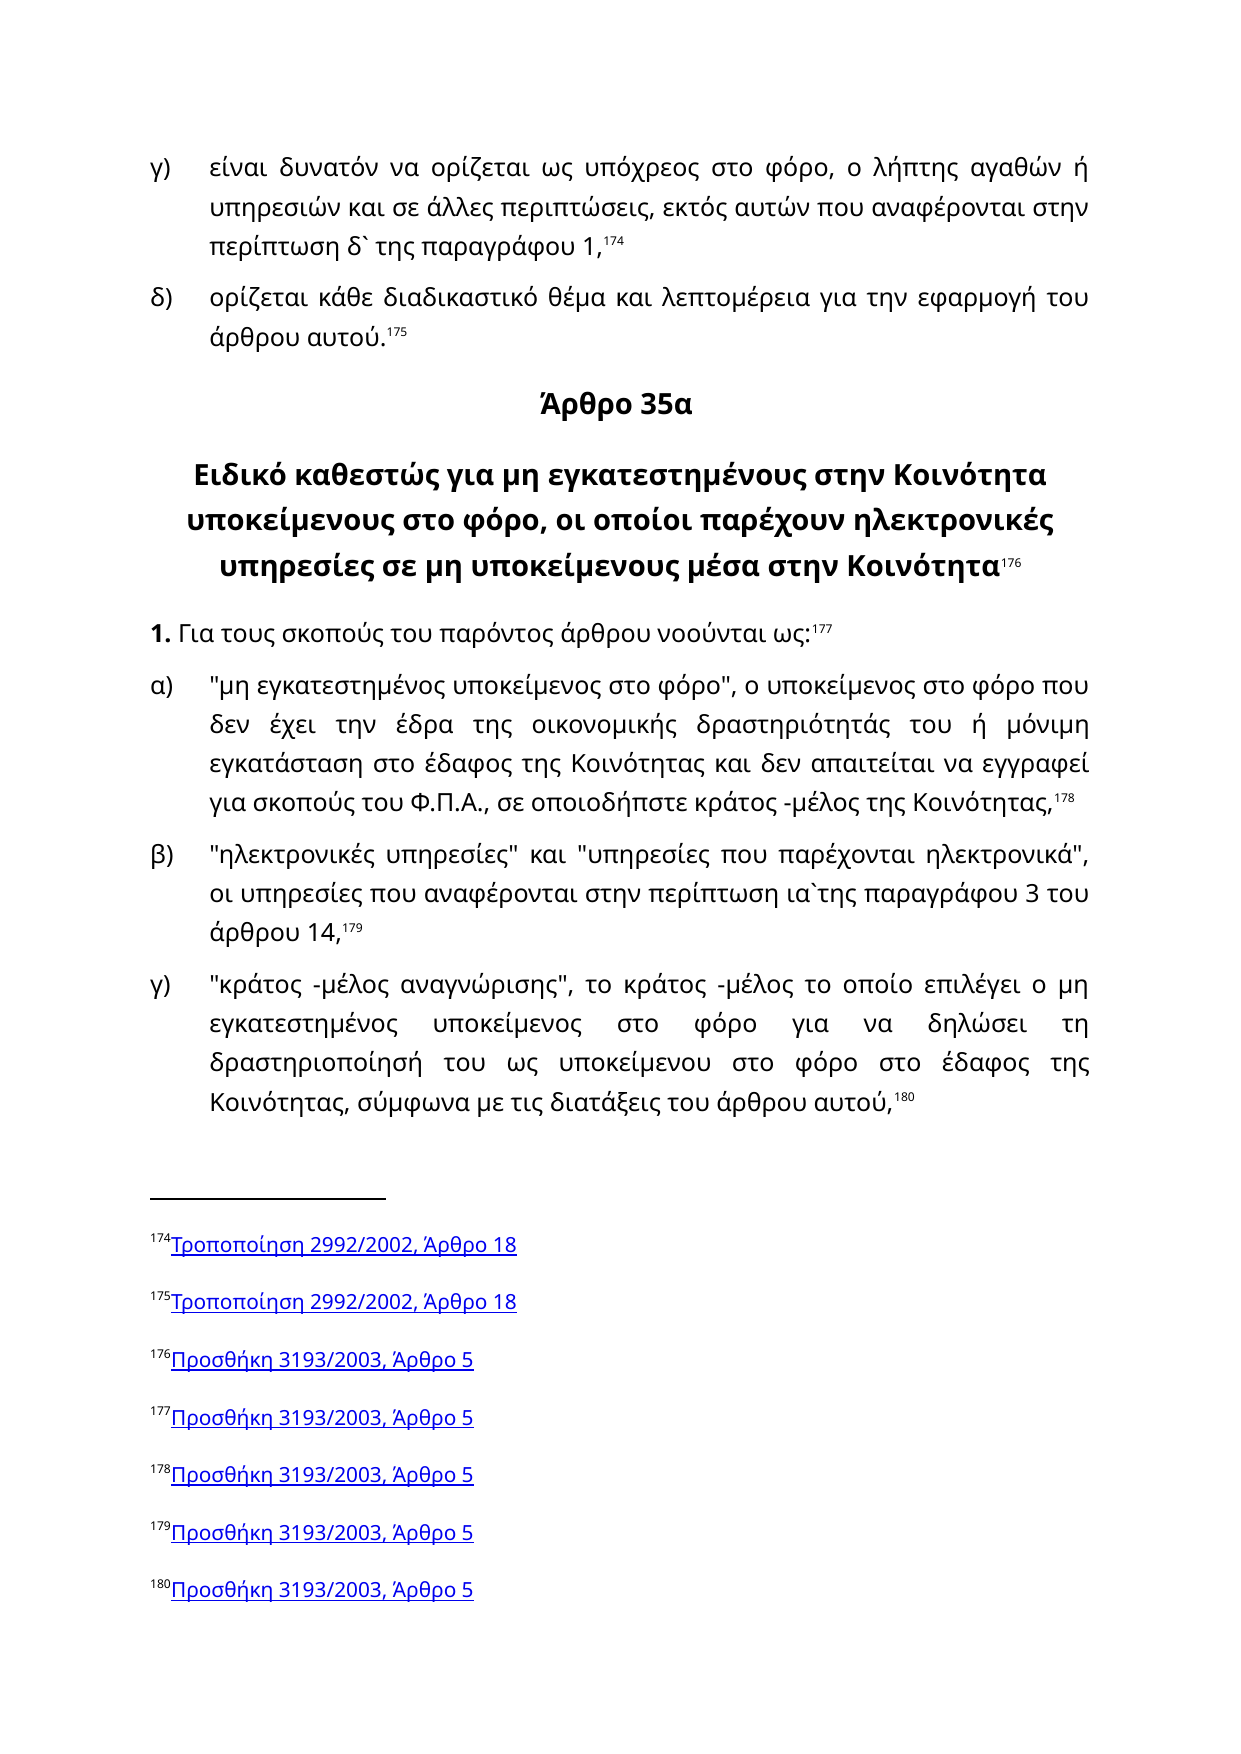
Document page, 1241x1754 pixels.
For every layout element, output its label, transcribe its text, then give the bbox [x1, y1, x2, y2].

list γ) "κράτος -μέλος αναγνώρισης", το κράτος -μέλος το οποίο επιλέγει ο μη εγκατεστημένος υποκείμενος στο φόρο για να δηλώσει τη δραστηριοποίησή του ως υποκείμενου στο φόρο στο έδαφος της Κοινότητας, σύμφωνα με τις διατάξεις του άρθρου αυτού, [150, 967, 1090, 1118]
text Προσθήκη 3193/2003, Άρθρο 5 [150, 1403, 1090, 1431]
subtitle Ειδικό καθεστώς για μη εγκατεστημένους στην Κοινότητα υποκείμενους στο φόρο, οι οποίοι παρέχουν ηλεκτρονικές υπηρεσίες σε μη υποκείμενους μέσα στην Κοινότητα [150, 454, 1090, 585]
text Τροποποίηση 2992/2002, Άρθρο 18 [150, 1287, 1090, 1316]
list α) "μη εγκατεστημένος υποκείμενος στο φόρο", ο υποκείμενος στο φόρο που δεν έχει την έδρα της οικονομικής δραστηριότητάς του ή μόνιμη εγκατάσταση στο έδαφος της Κοινότητας και δεν απαιτείται να εγγραφεί για σκοπούς του Φ.Π.Α., σε οποιοδήπστε κράτος -μέλος της Κοινότητας, [150, 667, 1090, 819]
list δ) ορίζεται κάθε διαδικαστικό θέμα και λεπτομέρεια για την εφαρμογή του άρθρου αυτού. [150, 280, 1090, 353]
list γ) είναι δυνατόν να ορίζεται ως υπόχρεος στο φόρο, ο λήπτης αγαθών ή υπηρεσιών και σε άλλες περιπτώσεις, εκτός αυτών που αναφέρονται στην περίπτωση δ` της παραγράφου 1, [150, 150, 1090, 262]
list β) "ηλεκτρονικές υπηρεσίες" και "υπηρεσίες που παρέχονται ηλεκτρονικά", οι υπηρεσίες που αναφέρονται στην περίπτωση ια`της παραγράφου 3 του άρθρου 14, [150, 837, 1090, 949]
text 1. Για τους σκοπούς του παρόντος άρθρου νοούνται ως: [150, 616, 1090, 650]
text Προσθήκη 3193/2003, Άρθρο 5 [150, 1460, 1090, 1489]
subtitle Άρθρο 35α [150, 383, 1090, 423]
text Τροποποίηση 2992/2002, Άρθρο 18 [150, 1230, 1090, 1258]
text Προσθήκη 3193/2003, Άρθρο 5 [150, 1576, 1090, 1604]
text Προσθήκη 3193/2003, Άρθρο 5 [150, 1345, 1090, 1373]
text Προσθήκη 3193/2003, Άρθρο 5 [150, 1518, 1090, 1546]
